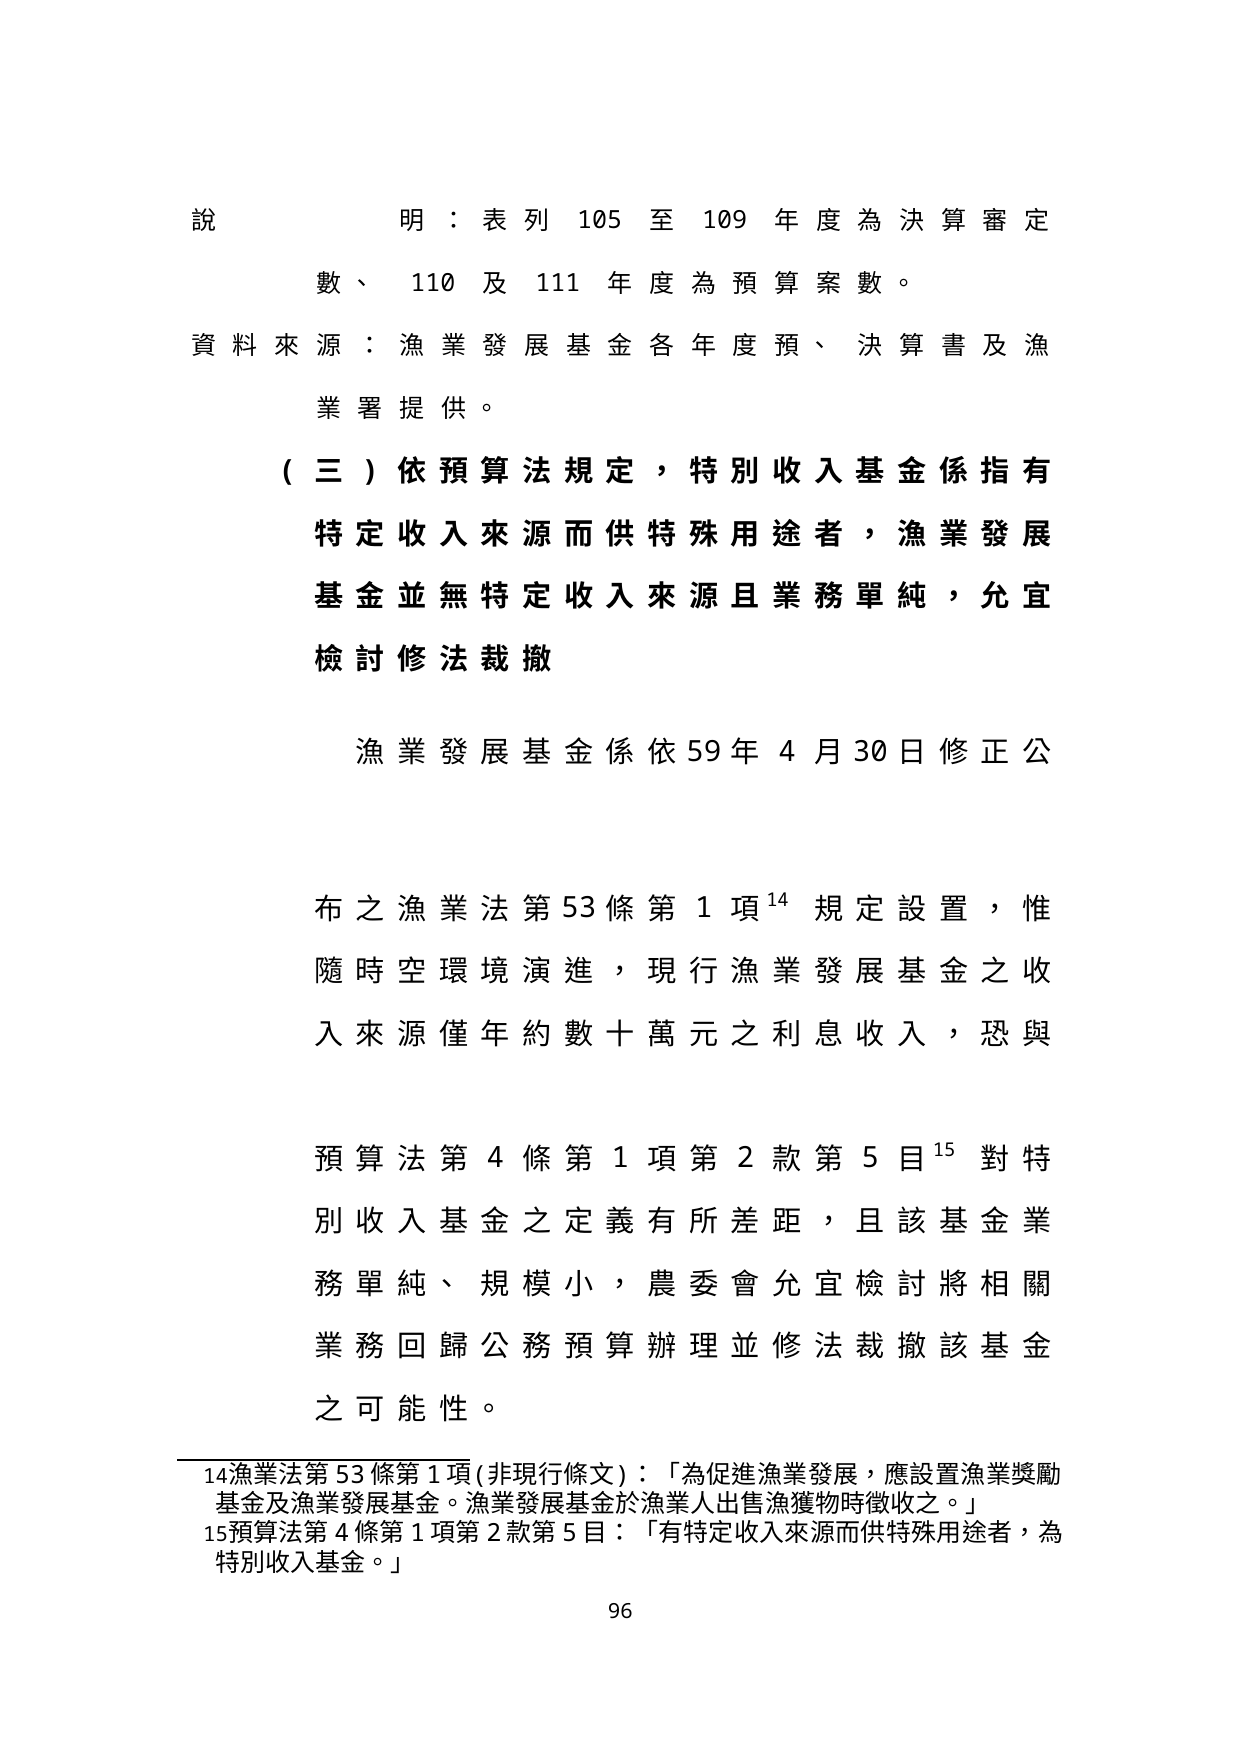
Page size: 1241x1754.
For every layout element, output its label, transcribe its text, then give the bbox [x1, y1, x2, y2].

text 說 明：表列105至109年度為決算審定數、110及111年度為預算案數。 [183, 177, 1058, 302]
text 預算法第4條第1項第2款第5目：「有特定收入來源而供特殊用途者，為特別收入基金。」 [203, 1518, 1063, 1577]
text 資料來源：漁業發展基金各年度預、決算書及漁業署提供。 [183, 302, 1058, 427]
text 漁業法第53條第1項(非現行條文)：「為促進漁業發展，應設置漁業獎勵基金及漁業發展基金。漁業發展基金於漁業人出售漁獲物時徵收之。」 [203, 1460, 1063, 1518]
text 漁業發展基金係依59年4月30日修正公布之漁業法第53條第1項規定設置，惟隨時空環境演進，現行漁業發展基金之收入來源僅年約數十萬元之利息收入，恐與預算法第4條第1項第2款第5目對特別收入基金之定義有所差距，且該基金業務單純、規模小，農委會允宜檢討將相關業務回歸公務預算辦理並修法裁撤該基金之可能性。 [271, 677, 1058, 1427]
text (三)依預算法規定，特別收入基金係指有特定收入來源而供特殊用途者，漁業發展基金並無特定收入來源且業務單純，允宜檢討修法裁撤 [242, 427, 1058, 677]
